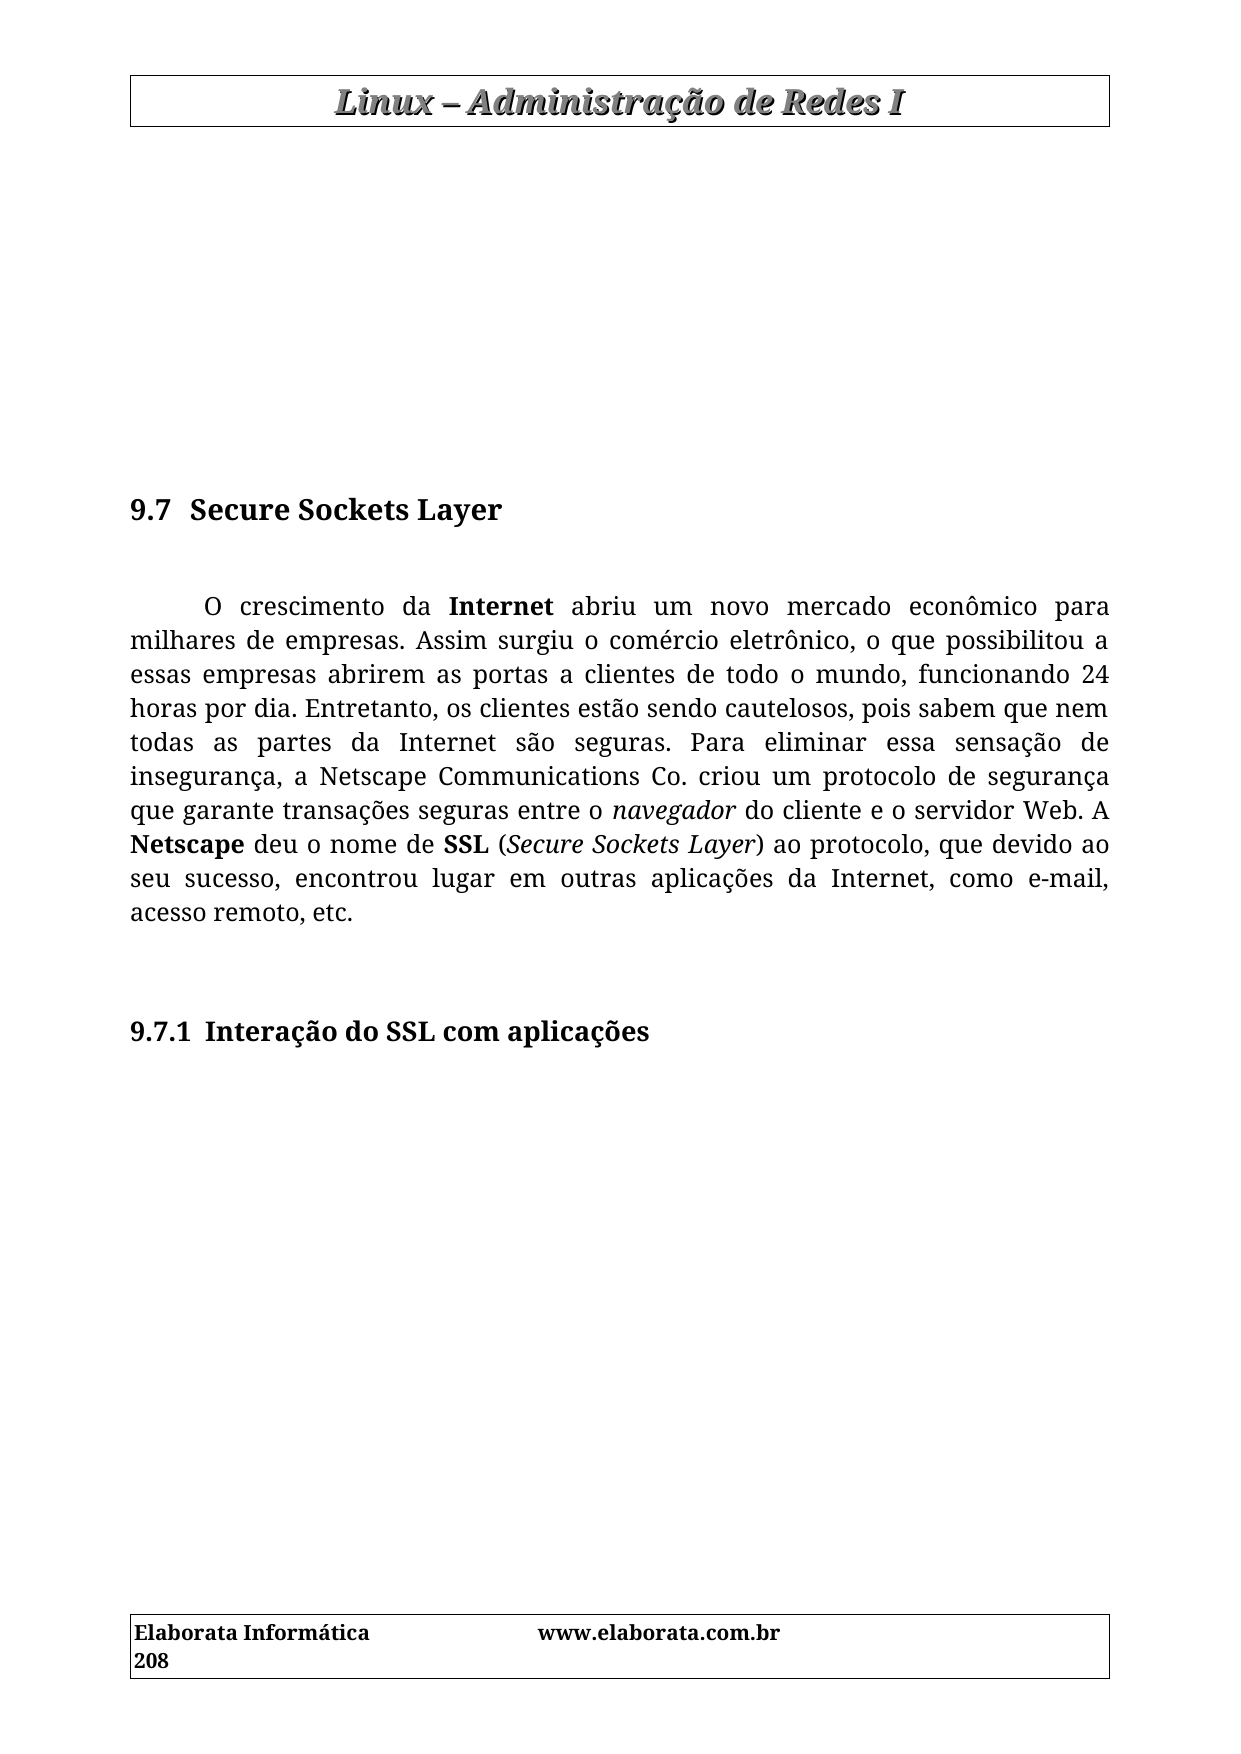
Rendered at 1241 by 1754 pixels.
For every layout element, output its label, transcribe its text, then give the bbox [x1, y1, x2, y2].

subtitle Secure Sockets Layer [130, 490, 1110, 529]
text O crescimento da Internet abriu um novo mercado econômico para milhares de empresas. Assim surgiu o comércio eletrônico, o que possibilitou a essas empresas abrirem as portas a clientes de todo o mundo, funcionando 24 horas por dia. Entretanto, os clientes estão sendo cautelosos, pois sabem que nem todas as partes da Internet são seguras. Para eliminar essa sensação de insegurança, a Netscape Communications Co. criou um protocolo de segurança que garante transações seguras entre o navegador do cliente e o servidor Web. A Netscape deu o nome de SSL (Secure Sockets Layer) ao protocolo, que devido ao seu sucesso, encontrou lugar em outras aplicações da Internet, como e-mail, acesso remoto, etc. [130, 588, 1110, 929]
subtitle Interação do SSL com aplicações [130, 1012, 1110, 1049]
